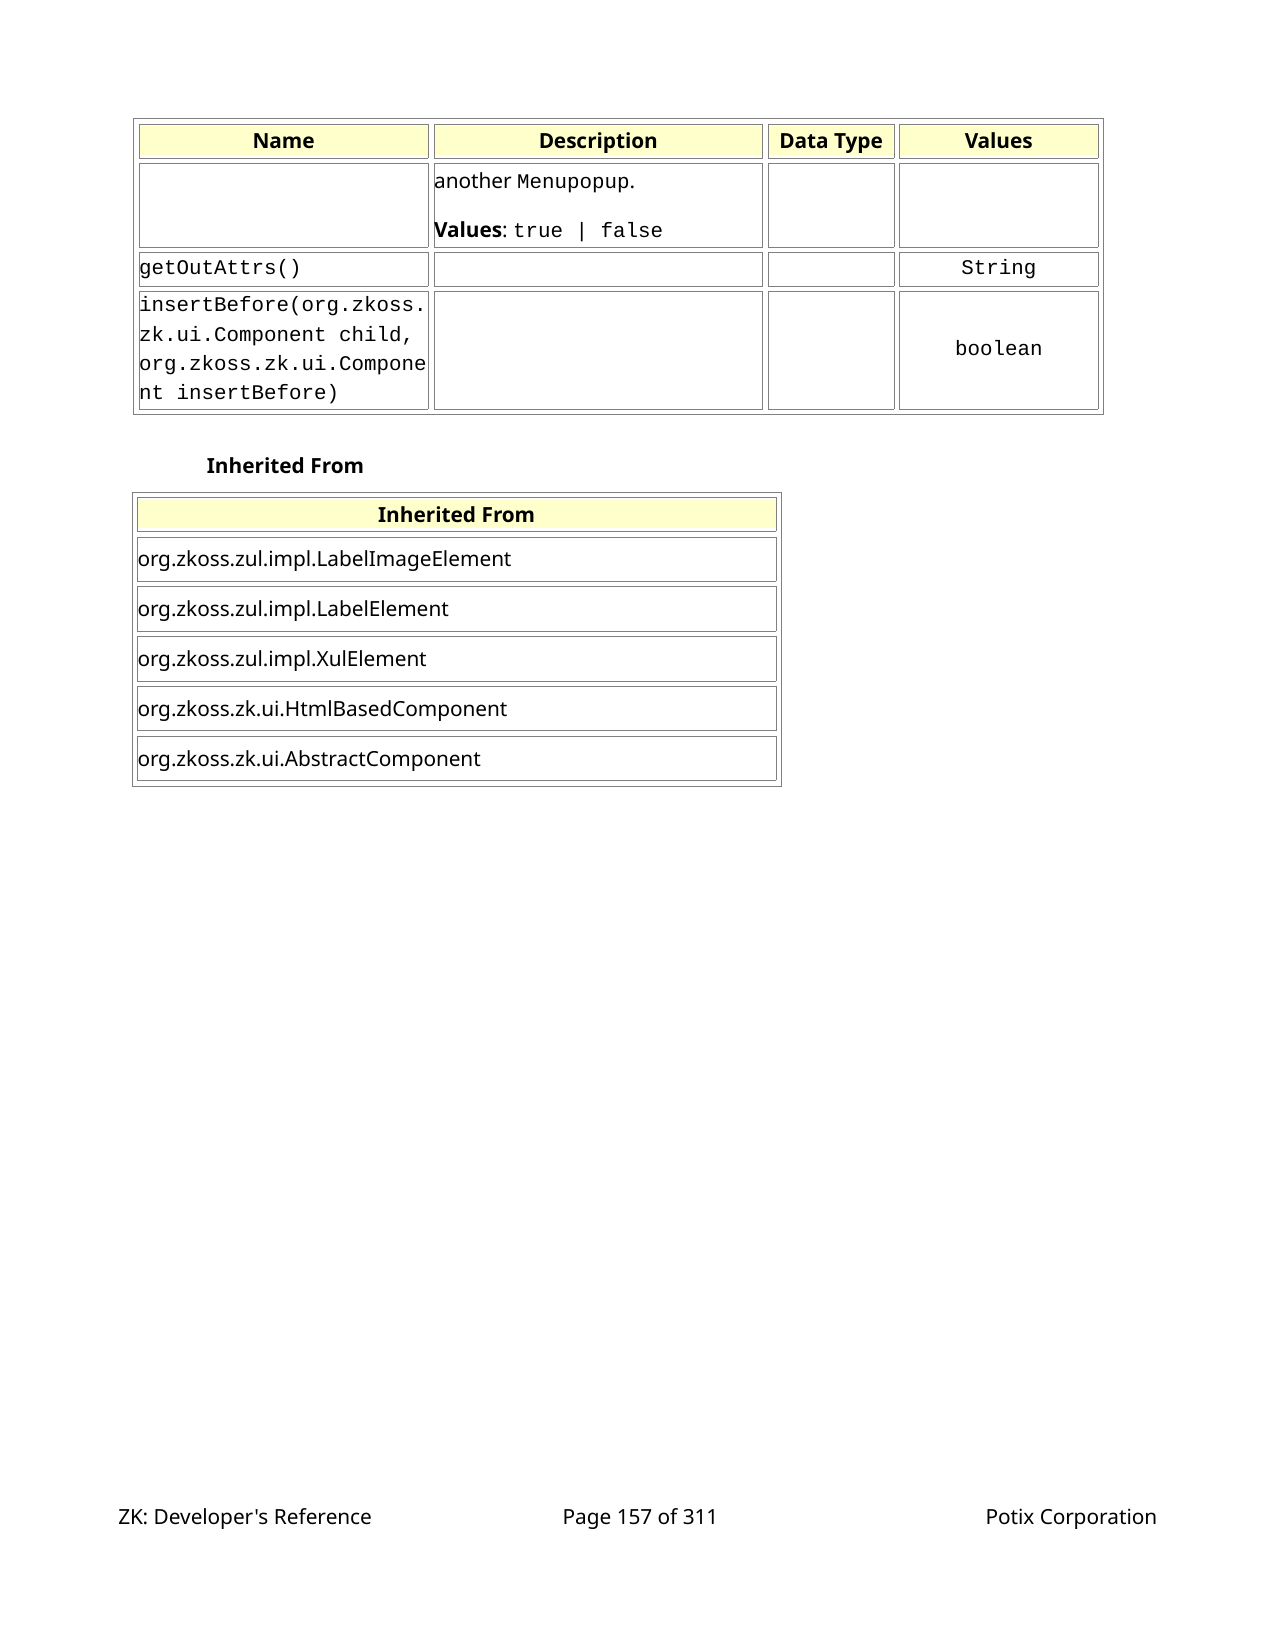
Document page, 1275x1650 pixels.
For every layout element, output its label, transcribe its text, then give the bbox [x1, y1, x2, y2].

table_cell String [896, 247, 1101, 286]
table_cell getOutAttrs() [136, 247, 431, 286]
table_cell [896, 158, 1101, 247]
table_cell [765, 286, 896, 409]
table_cell [435, 292, 762, 409]
table_cell [769, 253, 894, 286]
table_cell org.zkoss.zk.ui.HtmlBasedComponent [134, 681, 779, 730]
table_cell org.zkoss.zul.impl.LabelImageElement [134, 531, 779, 581]
table_cell org.zkoss.zul.impl.XulElement [134, 631, 779, 681]
table_cell [765, 158, 896, 247]
table_cell [769, 292, 894, 409]
table_header Data Type [765, 119, 896, 158]
table_cell [431, 247, 765, 286]
table_cell boolean [896, 286, 1101, 409]
table_cell [435, 253, 762, 286]
subtitle Inherited From [207, 451, 1157, 479]
table_header Values [896, 119, 1101, 158]
table_cell [765, 247, 896, 286]
table_cell another Menupopup. Values: true | false [431, 158, 765, 247]
table_cell org.zkoss.zk.ui.AbstractComponent [134, 730, 779, 780]
table_header Name [136, 119, 431, 158]
table_header Description [431, 119, 765, 158]
table_header Inherited From [134, 493, 779, 531]
table_cell insertBefore(org.zkoss.zk.ui.Component child, org.zkoss.zk.ui.Component insertBefore) [136, 286, 431, 409]
table_cell [431, 286, 765, 409]
table_cell [136, 158, 431, 247]
table_cell org.zkoss.zul.impl.LabelElement [134, 581, 779, 631]
